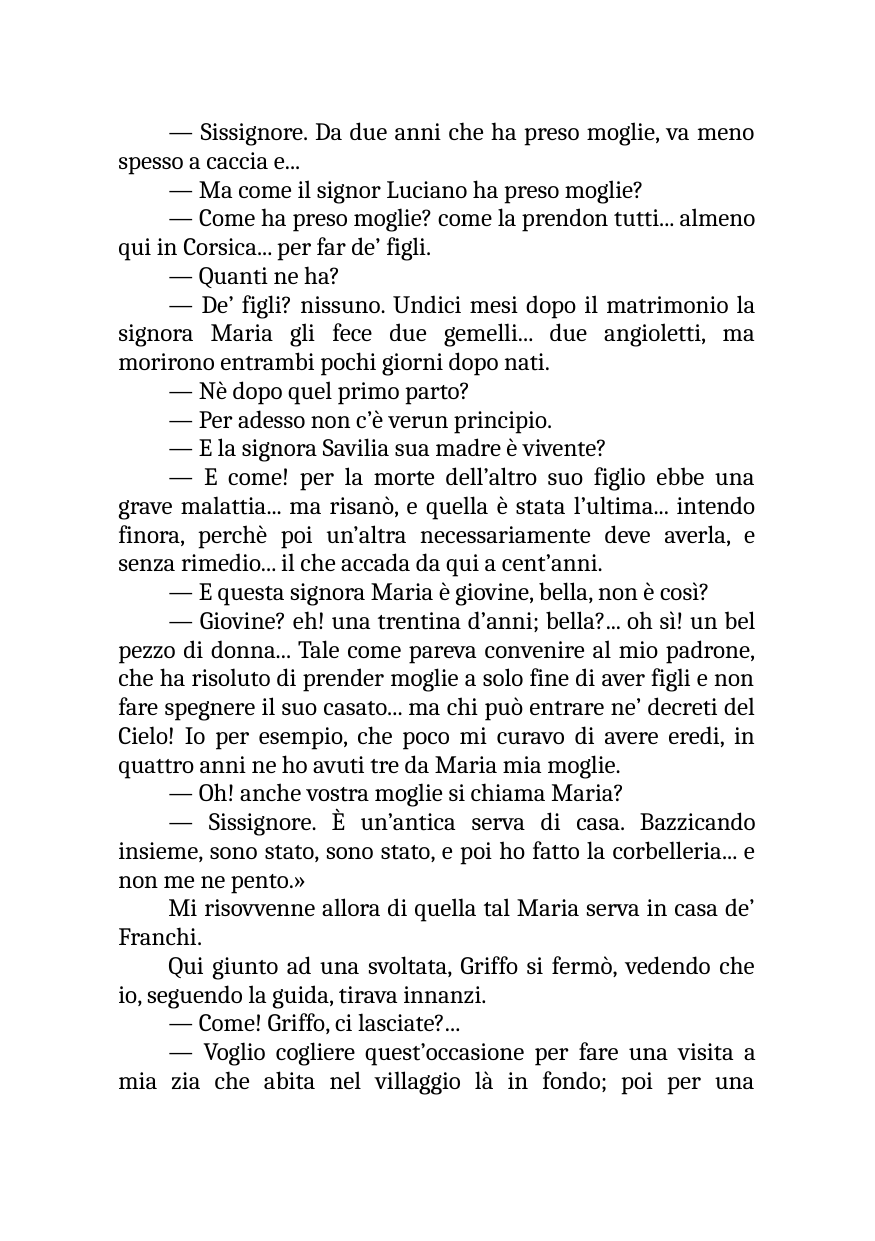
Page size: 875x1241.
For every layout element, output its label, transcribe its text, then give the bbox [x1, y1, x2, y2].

text — Giovine? eh! una trentina d’anni; bella?... oh sì! un bel pezzo di donna... Tale come pareva convenire al mio padrone, che ha risoluto di prender moglie a solo fine di aver figli e non fare spegnere il suo casato... ma chi può entrare ne’ decreti del Cielo! Io per esempio, che poco mi curavo di avere eredi, in quattro anni ne ho avuti tre da Maria mia moglie. [118, 607, 756, 779]
text — Quanti ne ha? [118, 262, 756, 291]
text — Voglio cogliere quest’occasione per fare una visita a mia zia che abita nel villaggio là in fondo; poi per una [118, 1038, 756, 1096]
text Qui giunto ad una svoltata, Griffo si fermò, vedendo che io, seguendo la guida, tirava innanzi. [118, 952, 756, 1009]
text — Come ha preso moglie? come la prendon tutti... almeno qui in Corsica... per far de’ figli. [118, 204, 756, 262]
text — Nè dopo quel primo parto? [118, 377, 756, 406]
text — Per adesso non c’è verun principio. [118, 406, 756, 434]
text — Sissignore. Da due anni che ha preso moglie, va meno spesso a caccia e... [118, 118, 756, 176]
text — E la signora Savilia sua madre è vivente? [118, 434, 756, 463]
text — E come! per la morte dell’altro suo figlio ebbe una grave malattia... ma risanò, e quella è stata l’ultima... intendo finora, perchè poi un’altra necessariamente deve averla, e senza rimedio... il che accada da qui a cent’anni. [118, 463, 756, 578]
text — Oh! anche vostra moglie si chiama Maria? [118, 779, 756, 808]
text — Come! Griffo, ci lasciate?... [118, 1009, 756, 1038]
text Mi risovvenne allora di quella tal Maria serva in casa de’ Franchi. [118, 894, 756, 952]
text — Ma come il signor Luciano ha preso moglie? [118, 176, 756, 204]
text — Sissignore. È un’antica serva di casa. Bazzicando insieme, sono stato, sono stato, e poi ho fatto la corbelleria... e non me ne pento.» [118, 808, 756, 894]
text — De’ figli? nissuno. Undici mesi dopo il matrimonio la signora Maria gli fece due gemelli... due angioletti, ma morirono entrambi pochi giorni dopo nati. [118, 291, 756, 377]
text — E questa signora Maria è giovine, bella, non è così? [118, 578, 756, 607]
